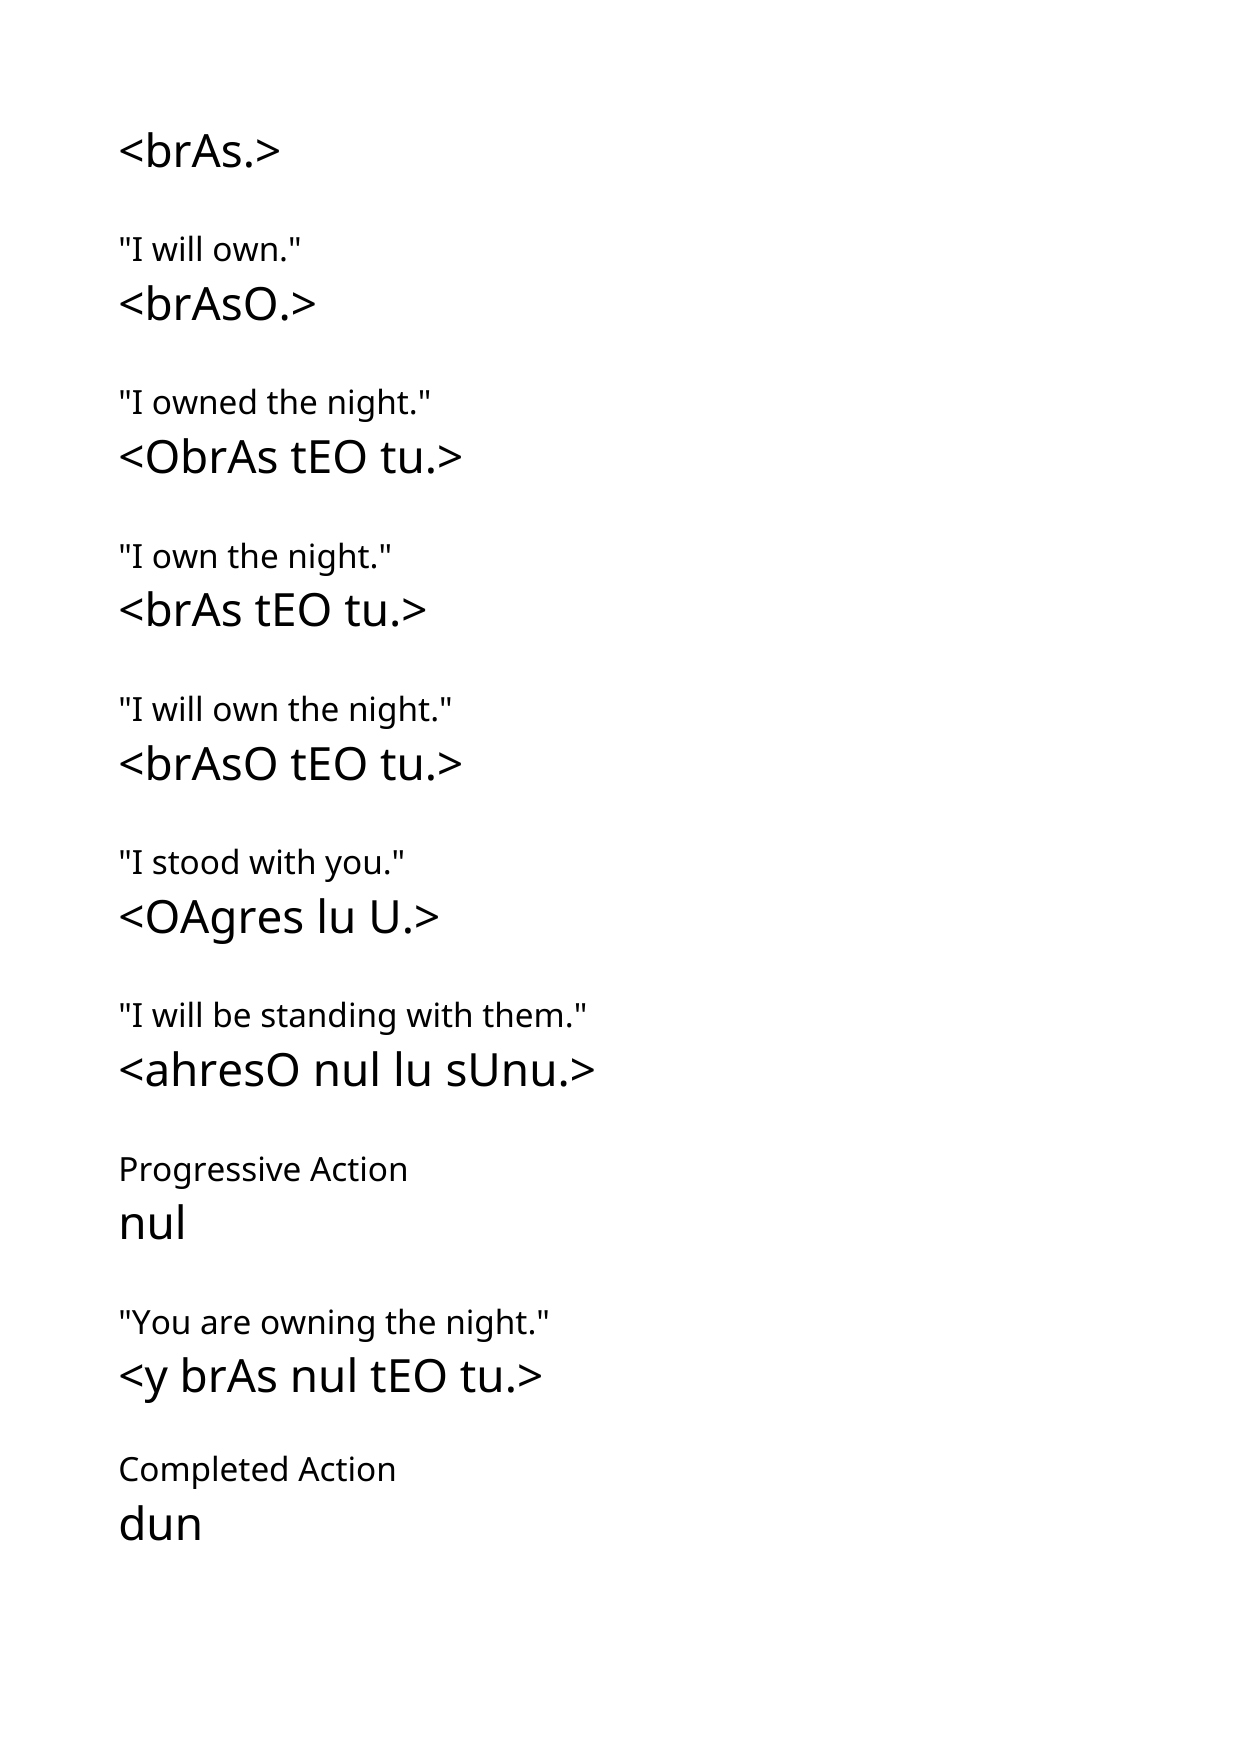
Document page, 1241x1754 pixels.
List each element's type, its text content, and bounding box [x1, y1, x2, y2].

text "I will own." [118, 226, 1122, 271]
text "I stood with you." [118, 839, 1122, 884]
text "You are owning the night." [118, 1298, 1122, 1344]
text <brAsO.> [118, 271, 1122, 334]
text dun [118, 1491, 1122, 1554]
text <ahresO nul lu sUnu.> [118, 1037, 1122, 1100]
text <brAsO tEO tu.> [118, 731, 1122, 793]
text Progressive Action [118, 1145, 1122, 1191]
text "I will be standing with them." [118, 992, 1122, 1037]
text <brAs.> [118, 118, 1122, 181]
text Completed Action [118, 1446, 1122, 1491]
text nul [118, 1191, 1122, 1253]
text "I will own the night." [118, 686, 1122, 731]
text "I own the night." [118, 532, 1122, 578]
text <brAs tEO tu.> [118, 578, 1122, 640]
text <y brAs nul tEO tu.> [118, 1344, 1122, 1446]
text <ObrAs tEO tu.> [118, 424, 1122, 487]
text <OAgres lu U.> [118, 884, 1122, 947]
text "I owned the night." [118, 379, 1122, 424]
